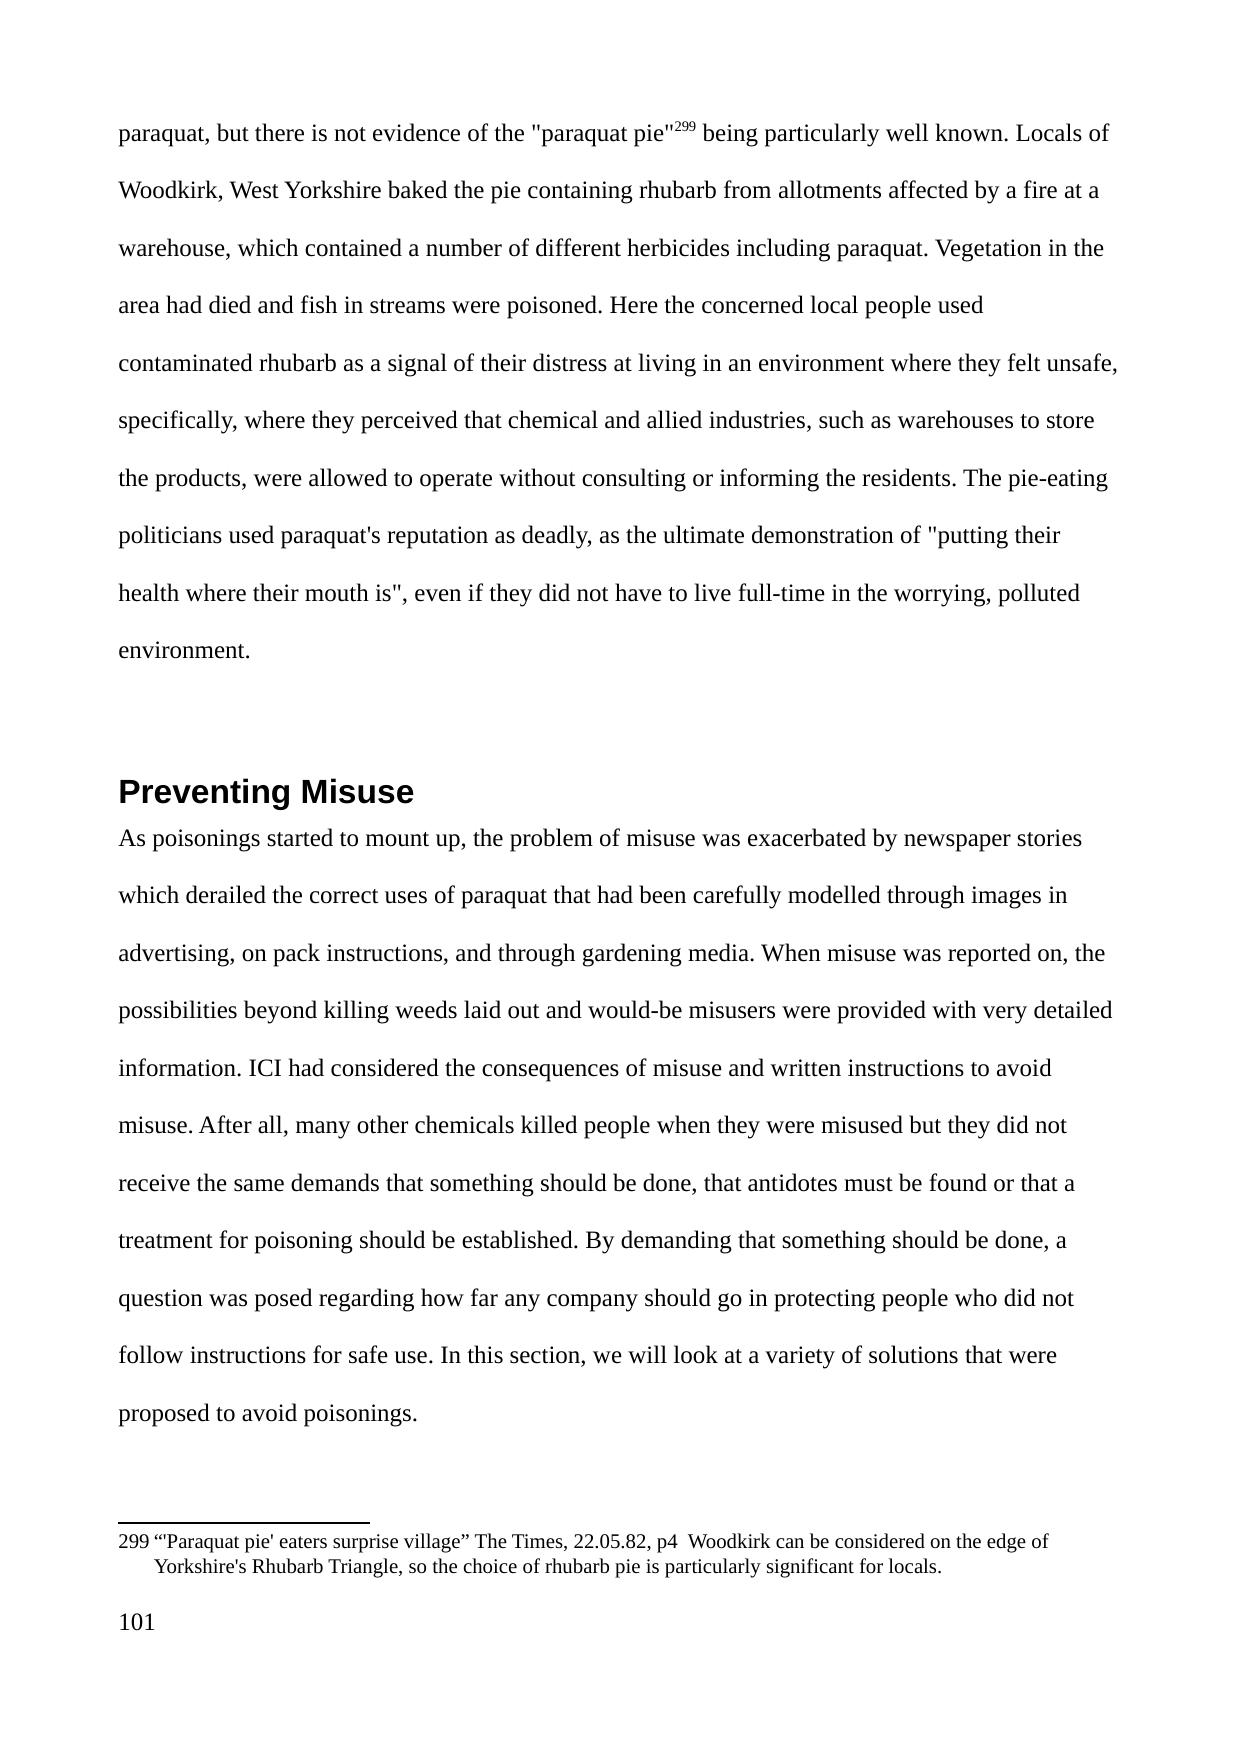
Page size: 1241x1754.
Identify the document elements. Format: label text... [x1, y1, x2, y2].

text “'Paraquat pie' eaters surprise village” The Times, 22.05.82, p4 Woodkirk can be considered on the edge of Yorkshire's Rhubarb Triangle, so the choice of rhubarb pie is particularly significant for locals. [118, 1529, 1122, 1578]
text As poisonings started to mount up, the problem of misuse was exacerbated by newspaper stories which derailed the correct uses of paraquat that had been carefully modelled through images in advertising, on pack instructions, and through gardening media. When misuse was reported on, the possibilities beyond killing weeds laid out and would-be misusers were provided with very detailed information. ICI had considered the consequences of misuse and written instructions to avoid misuse. After all, many other chemicals killed people when they were misused but they did not receive the same demands that something should be done, that antidotes must be found or that a treatment for poisoning should be established. By demanding that something should be done, a question was posed regarding how far any company should go in protecting people who did not follow instructions for safe use. In this section, we will look at a variety of solutions that were proposed to avoid poisonings. [118, 823, 1122, 1426]
text paraquat, but there is not evidence of the "paraquat pie" being particularly well known. Locals of Woodkirk, West Yorkshire baked the pie containing rhubarb from allotments affected by a fire at a warehouse, which contained a number of different herbicides including paraquat. Vegetation in the area had died and fish in streams were poisoned. Here the concerned local people used contaminated rhubarb as a signal of their distress at living in an environment where they felt unsafe, specifically, where they perceived that chemical and allied industries, such as warehouses to store the products, were allowed to operate without consulting or informing the residents. The pie-eating politicians used paraquat's reputation as deadly, as the ultimate demonstration of "putting their health where their mouth is", even if they did not have to live full-time in the worrying, polluted environment. [118, 118, 1122, 664]
subtitle Preventing Misuse [118, 771, 1122, 810]
